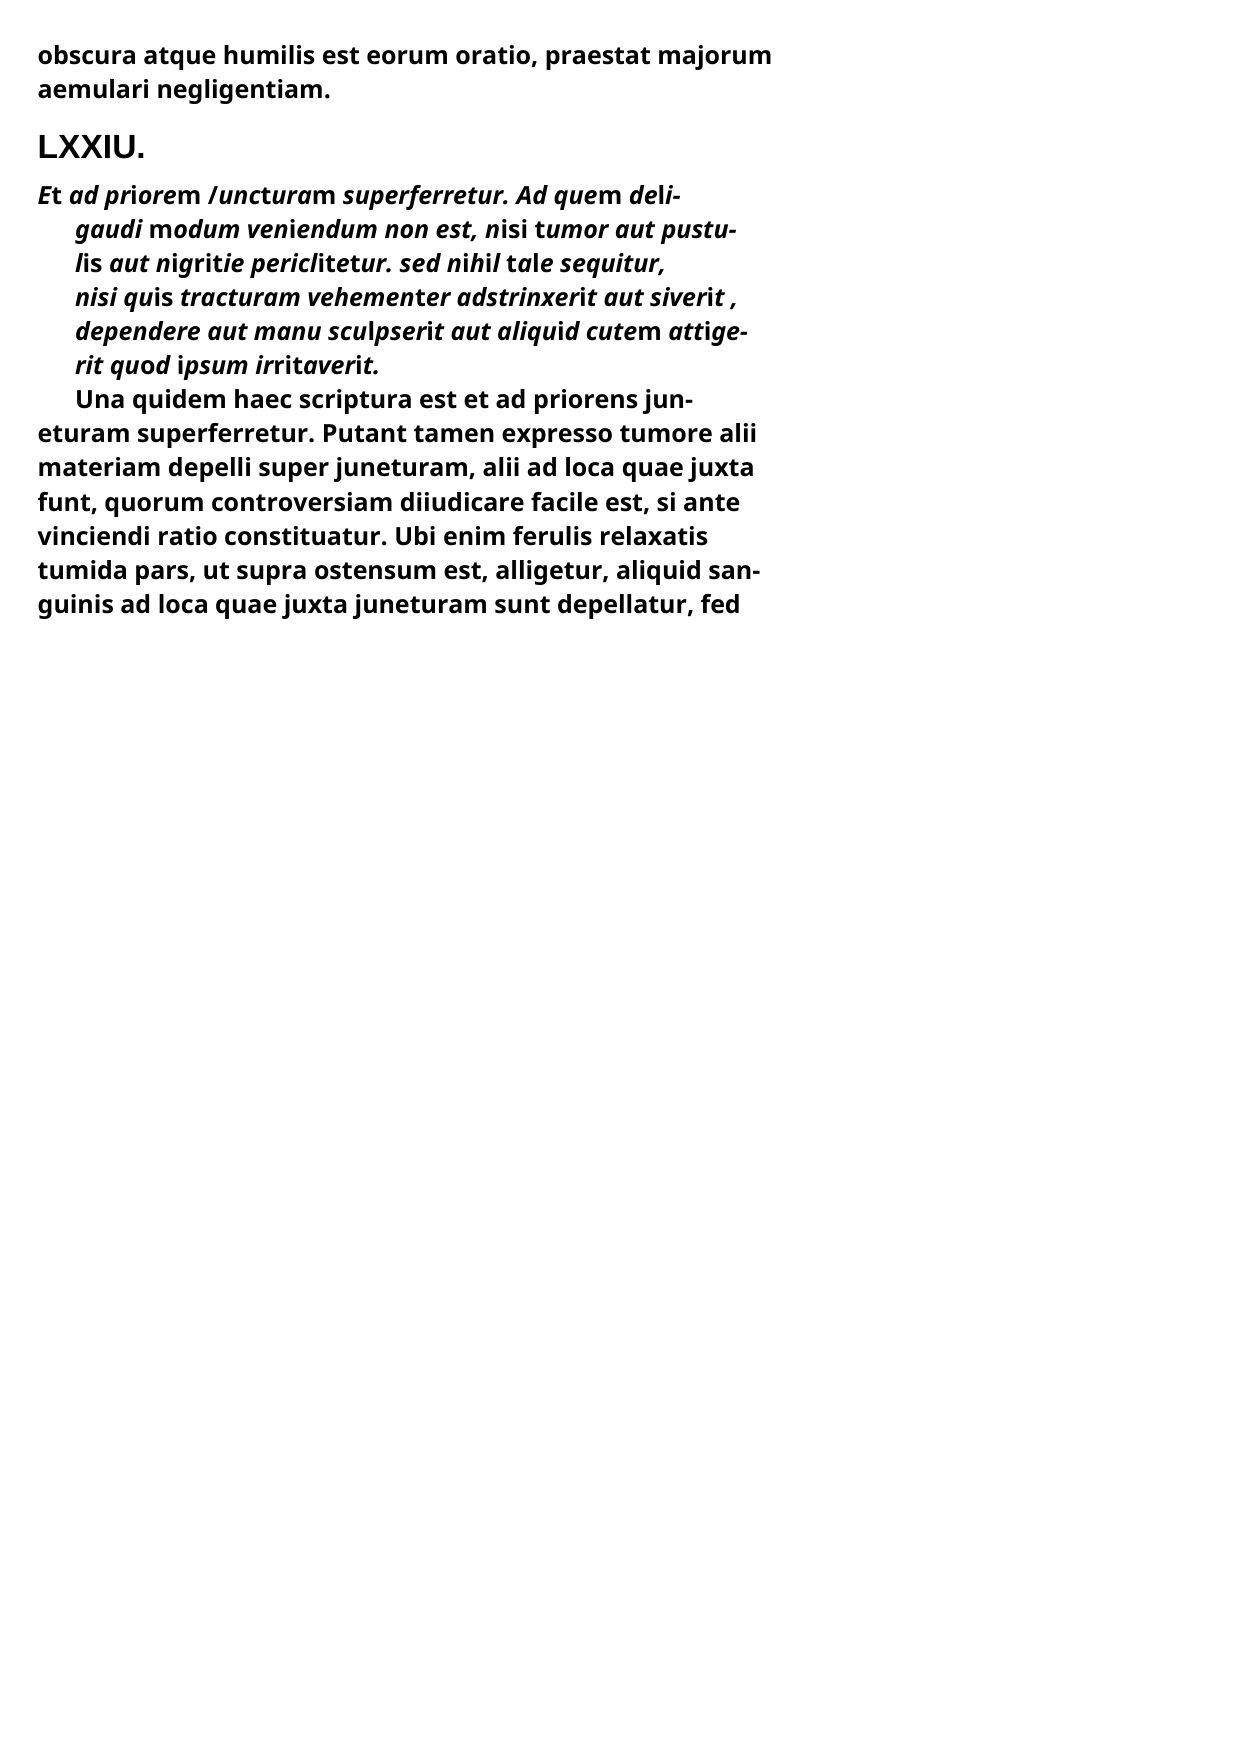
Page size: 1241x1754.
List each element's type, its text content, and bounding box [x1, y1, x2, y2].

subtitle LXXIU. [37, 126, 1203, 165]
text Et ad priorem /uncturam superferretur. Ad quem deli- gaudi modum veniendum non est, nisi tumor aut pustu- lis aut nigritie periclitetur. sed nihil tale sequitur, nisi quis tracturam vehementer adstrinxerit aut siverit , dependere aut manu sculpserit aut aliquid cutem attige- rit quod ipsum irritaverit. [37, 178, 1203, 382]
text Una quidem haec scriptura est et ad priorens jun- eturam superferretur. Putant tamen expresso tumore alii materiam depelli super juneturam, alii ad loca quae juxta funt, quorum controversiam diiudicare facile est, si ante vinciendi ratio constituatur. Ubi enim ferulis relaxatis tumida pars, ut supra ostensum est, alligetur, aliquid san- guinis ad loca quae juxta juneturam sunt depellatur, fed [37, 382, 1203, 620]
text obscura atque humilis est eorum oratio, praestat majorum aemulari negligentiam. [37, 37, 1203, 106]
